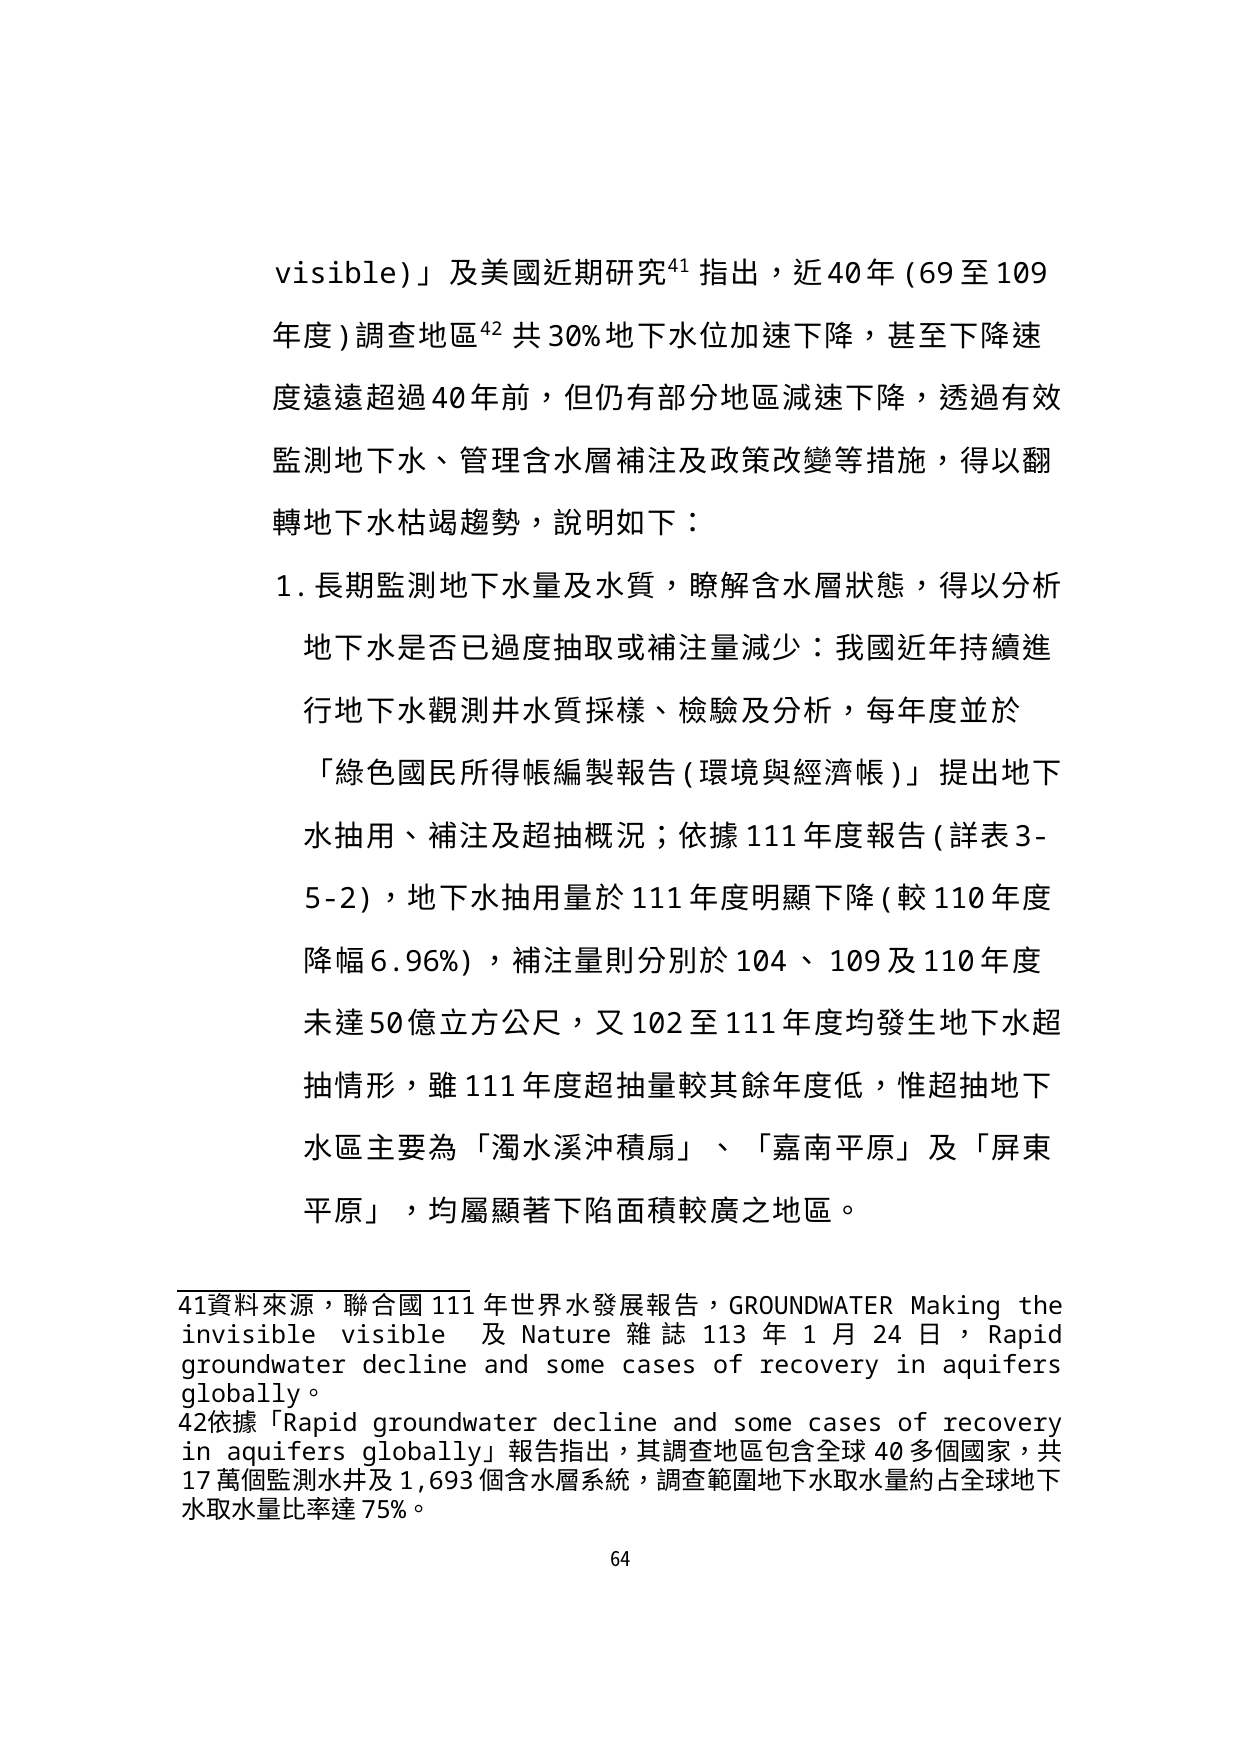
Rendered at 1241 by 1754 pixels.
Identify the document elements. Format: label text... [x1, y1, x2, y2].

text visible)」及美國近期研究指出，近40年(69至109年度)調查地區共30%地下水位加速下降，甚至下降速度遠遠超過40年前，但仍有部分地區減速下降，透過有效監測地下水、管理含水層補注及政策改變等措施，得以翻轉地下水枯竭趨勢，說明如下： [266, 229, 1063, 542]
text 資料來源，聯合國111年世界水發展報告，GROUNDWATER Making the invisible visible 及Nature雜誌113年1月24日，Rapid groundwater decline and some cases of recovery in aquifers globally。 [177, 1291, 1063, 1408]
text 1.長期監測地下水量及水質，瞭解含水層狀態，得以分析地下水是否已過度抽取或補注量減少：我國近年持續進行地下水觀測井水質採樣、檢驗及分析，每年度並於「綠色國民所得帳編製報告(環境與經濟帳)」提出地下水抽用、補注及超抽概況；依據111年度報告(詳表3-5-2)，地下水抽用量於111年度明顯下降(較110年度降幅6.96%)，補注量則分別於104、109及110年度未達50億立方公尺，又102至111年度均發生地下水超抽情形，雖111年度超抽量較其餘年度低，惟超抽地下水區主要為「濁水溪沖積扇」、「嘉南平原」及「屏東平原」，均屬顯著下陷面積較廣之地區。 [266, 542, 1063, 1229]
text 依據「Rapid groundwater decline and some cases of recovery in aquifers globally」報告指出，其調查地區包含全球40多個國家，共17萬個監測水井及1,693個含水層系統，調查範圍地下水取水量約占全球地下水取水量比率達75%。 [177, 1408, 1063, 1525]
